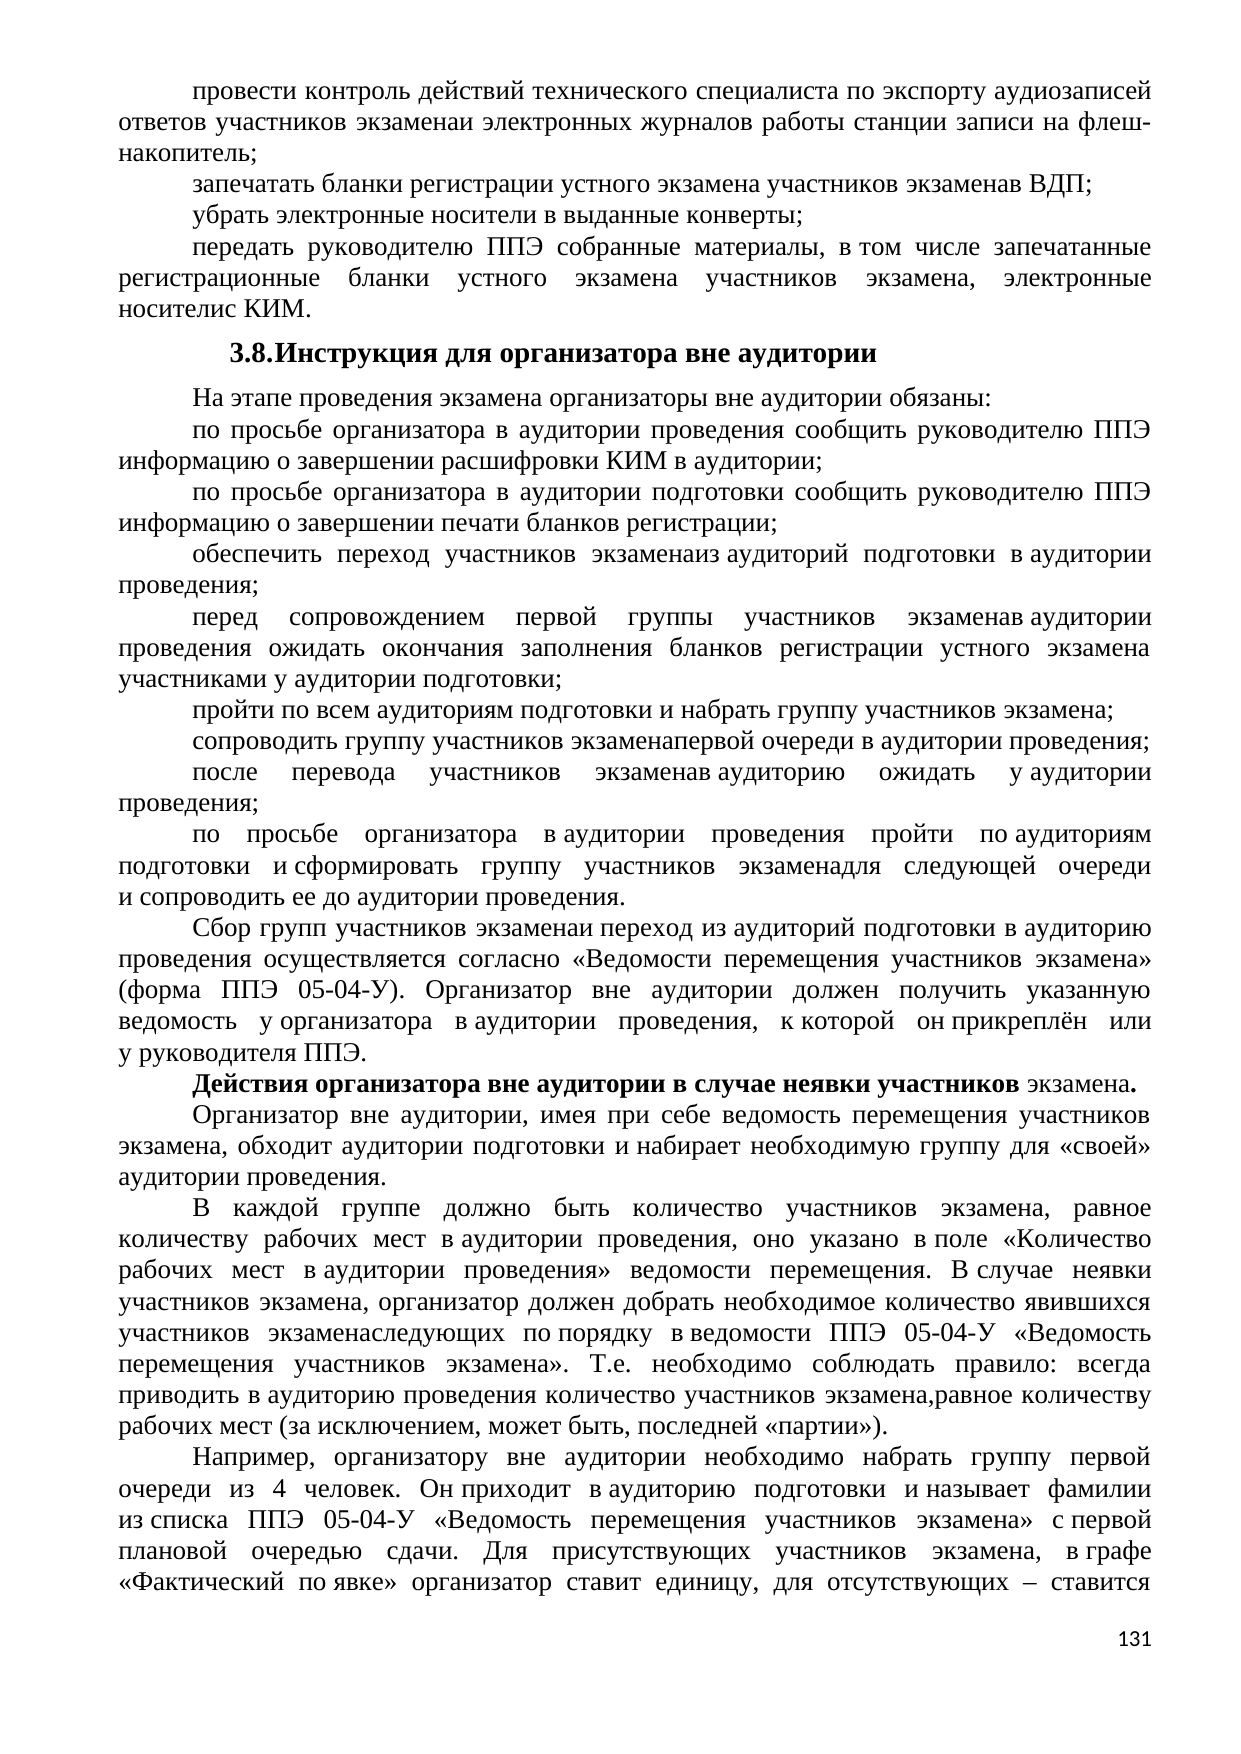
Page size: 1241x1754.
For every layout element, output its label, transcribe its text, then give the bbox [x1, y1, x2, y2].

text обеспечить переход участников экзаменаиз аудиторий подготовки в аудитории проведения; [118, 537, 1152, 599]
text Например, организатору вне аудитории необходимо набрать группу первой очереди из 4 человек. Он приходит в аудиторию подготовки и называет фамилии из списка ППЭ 05-04-У «Ведомость перемещения участников экзамена» с первой плановой очередью сдачи. Для присутствующих участников экзамена, в графе «Фактический по явке» организатор ставит единицу, для отсутствующих – ставится [118, 1441, 1152, 1596]
text запечатать бланки регистрации устного экзамена участников экзаменав ВДП; [118, 167, 1152, 198]
list Инструкция для организатора вне аудитории [229, 336, 1152, 369]
text Организатор вне аудитории, имея при себе ведомость перемещения участников экзамена, обходит аудитории подготовки и набирает необходимую группу для «своей» аудитории проведения. [118, 1098, 1152, 1191]
text передать руководителю ППЭ собранные материалы, в том числе запечатанные регистрационные бланки устного экзамена участников экзамена, электронные носителис КИМ. [118, 229, 1152, 323]
text пройти по всем аудиториям подготовки и набрать группу участников экзамена; [118, 693, 1152, 724]
text В каждой группе должно быть количество участников экзамена, равное количеству рабочих мест в аудитории проведения, оно указано в поле «Количество рабочих мест в аудитории проведения» ведомости перемещения. В случае неявки участников экзамена, организатор должен добрать необходимое количество явившихся участников экзаменаследующих по порядку в ведомости ППЭ 05-04-У «Ведомость перемещения участников экзамена». Т.е. необходимо соблюдать правило: всегда приводить в аудиторию проведения количество участников экзамена,равное количеству рабочих мест (за исключением, может быть, последней «партии»). [118, 1191, 1152, 1441]
text по просьбе организатора в аудитории проведения пройти по аудиториям подготовки и сформировать группу участников экзаменадля следующей очереди и сопроводить ее до аудитории проведения. [118, 818, 1152, 911]
text убрать электронные носители в выданные конверты; [118, 198, 1152, 229]
text после перевода участников экзаменав аудиторию ожидать у аудитории проведения; [118, 755, 1152, 818]
text Действия организатора вне аудитории в случае неявки участников экзамена. [118, 1067, 1152, 1098]
text сопроводить группу участников экзаменапервой очереди в аудитории проведения; [118, 724, 1152, 755]
text провести контроль действий технического специалиста по экспорту аудиозаписей ответов участников экзаменаи электронных журналов работы станции записи на флеш-накопитель; [118, 74, 1152, 167]
text по просьбе организатора в аудитории проведения сообщить руководителю ППЭ информацию о завершении расшифровки КИМ в аудитории; [118, 413, 1152, 475]
text Сбор групп участников экзаменаи переход из аудиторий подготовки в аудиторию проведения осуществляется согласно «Ведомости перемещения участников экзамена» (форма ППЭ 05-04-У). Организатор вне аудитории должен получить указанную ведомость у организатора в аудитории проведения, к которой он прикреплён или у руководителя ППЭ. [118, 911, 1152, 1067]
text по просьбе организатора в аудитории подготовки сообщить руководителю ППЭ информацию о завершении печати бланков регистрации; [118, 475, 1152, 537]
text На этапе проведения экзамена организаторы вне аудитории обязаны: [118, 382, 1152, 413]
text перед сопровождением первой группы участников экзаменав аудитории проведения ожидать окончания заполнения бланков регистрации устного экзамена участниками у аудитории подготовки; [118, 599, 1152, 693]
